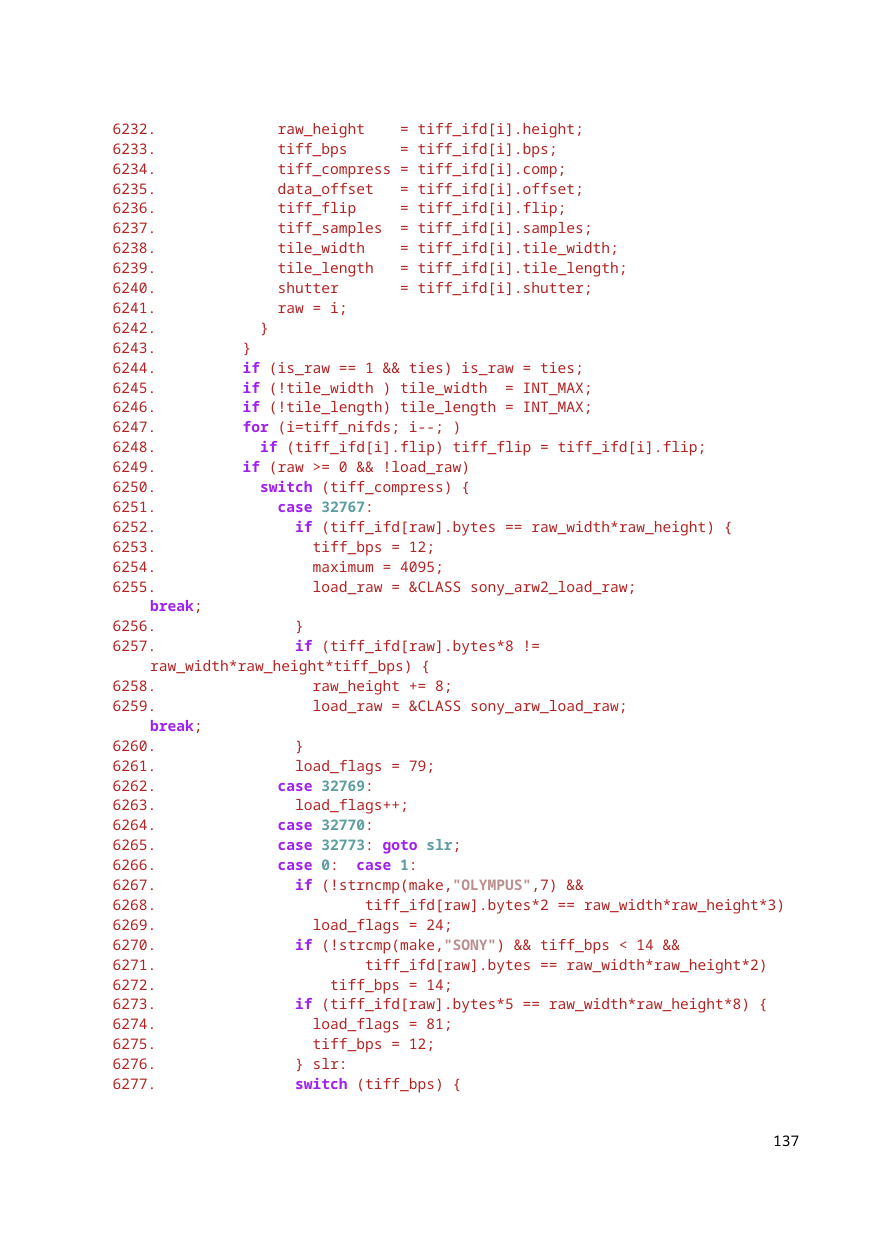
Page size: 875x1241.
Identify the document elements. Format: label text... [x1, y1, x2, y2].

list } [112, 338, 799, 357]
list if (!strcmp(make,"SONY") && tiff_bps < 14 && [112, 934, 799, 954]
list tiff_flip = tiff_ifd[i].flip; [112, 198, 799, 218]
list load_flags = 24; [112, 914, 799, 934]
list load_raw = &CLASS sony_arw_load_raw; break; [112, 696, 799, 736]
list raw_height += 8; [112, 676, 799, 696]
list case 32773: goto slr; [112, 835, 799, 855]
list raw_height = tiff_ifd[i].height; [112, 119, 799, 139]
list load_raw = &CLASS sony_arw2_load_raw; break; [112, 576, 799, 616]
list if (is_raw == 1 && ties) is_raw = ties; [112, 357, 799, 377]
list tiff_ifd[raw].bytes*2 == raw_width*raw_height*3) [112, 895, 799, 914]
list load_flags = 81; [112, 1014, 799, 1034]
list case 0: case 1: [112, 855, 799, 875]
list } [112, 736, 799, 755]
list shutter = tiff_ifd[i].shutter; [112, 278, 799, 298]
list } slr: [112, 1054, 799, 1074]
list load_flags = 79; [112, 755, 799, 775]
list for (i=tiff_nifds; i--; ) [112, 417, 799, 437]
list } [112, 616, 799, 636]
list case 32767: [112, 497, 799, 517]
list tiff_compress = tiff_ifd[i].comp; [112, 158, 799, 178]
list data_offset = tiff_ifd[i].offset; [112, 178, 799, 198]
list tiff_samples = tiff_ifd[i].samples; [112, 218, 799, 238]
list load_flags++; [112, 795, 799, 815]
list tiff_bps = tiff_ifd[i].bps; [112, 139, 799, 158]
list tile_width = tiff_ifd[i].tile_width; [112, 238, 799, 258]
list tile_length = tiff_ifd[i].tile_length; [112, 258, 799, 278]
list if (tiff_ifd[raw].bytes == raw_width*raw_height) { [112, 517, 799, 537]
list if (tiff_ifd[raw].bytes*8 != raw_width*raw_height*tiff_bps) { [112, 636, 799, 676]
list case 32769: [112, 775, 799, 795]
list if (!strncmp(make,"OLYMPUS",7) && [112, 875, 799, 895]
list switch (tiff_bps) { [112, 1074, 799, 1094]
list tiff_ifd[raw].bytes == raw_width*raw_height*2) [112, 954, 799, 974]
list if (raw >= 0 && !load_raw) [112, 457, 799, 477]
list tiff_bps = 12; [112, 1034, 799, 1054]
list if (tiff_ifd[raw].bytes*5 == raw_width*raw_height*8) { [112, 994, 799, 1014]
list } [112, 318, 799, 338]
list tiff_bps = 14; [112, 974, 799, 994]
list maximum = 4095; [112, 556, 799, 576]
list switch (tiff_compress) { [112, 477, 799, 497]
list if (tiff_ifd[i].flip) tiff_flip = tiff_ifd[i].flip; [112, 437, 799, 457]
list if (!tile_width ) tile_width = INT_MAX; [112, 377, 799, 397]
list tiff_bps = 12; [112, 537, 799, 556]
list raw = i; [112, 298, 799, 318]
list if (!tile_length) tile_length = INT_MAX; [112, 397, 799, 417]
list case 32770: [112, 815, 799, 835]
